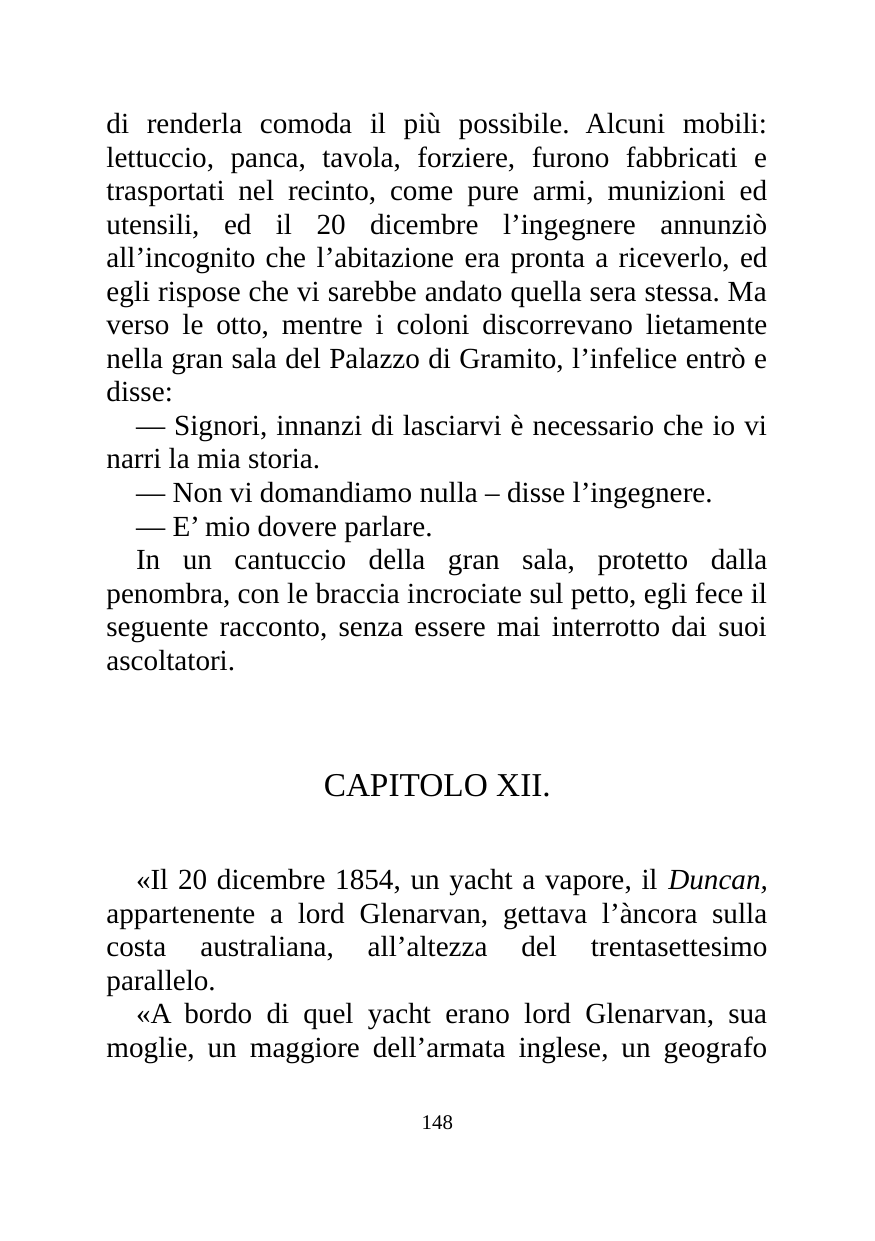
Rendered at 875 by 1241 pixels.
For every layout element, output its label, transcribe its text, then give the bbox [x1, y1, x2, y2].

text — Signori, innanzi di lasciarvi è necessario che io vi narri la mia storia. [106, 408, 768, 475]
text — E’ mio dovere parlare. [106, 509, 768, 542]
text «Il 20 dicembre 1854, un yacht a vapore, il Duncan, appartenente a lord Glenarvan, gettava l’àncora sulla costa australiana, all’altezza del trentasettesimo parallelo. [106, 862, 768, 997]
text «A bordo di quel yacht erano lord Glenarvan, sua moglie, un maggiore dell’armata inglese, un geografo [106, 997, 768, 1064]
text In un cantuccio della gran sala, protetto dalla penombra, con le braccia incrociate sul petto, egli fece il seguente racconto, senza essere mai interrotto dai suoi ascoltatori. [106, 542, 768, 676]
text di renderla comoda il più possibile. Alcuni mobili: lettuccio, panca, tavola, forziere, furono fabbricati e trasportati nel recinto, come pure armi, munizioni ed utensili, ed il 20 dicembre l’ingegnere annunziò all’incognito che l’abitazione era pronta a riceverlo, ed egli rispose che vi sarebbe andato quella sera stessa. Ma verso le otto, mentre i coloni discorrevano lietamente nella gran sala del Palazzo di Gramito, l’infelice entrò e disse: [106, 106, 768, 408]
subtitle CAPITOLO XII. [106, 765, 768, 803]
text — Non vi domandiamo nulla – disse l’ingegnere. [106, 475, 768, 509]
